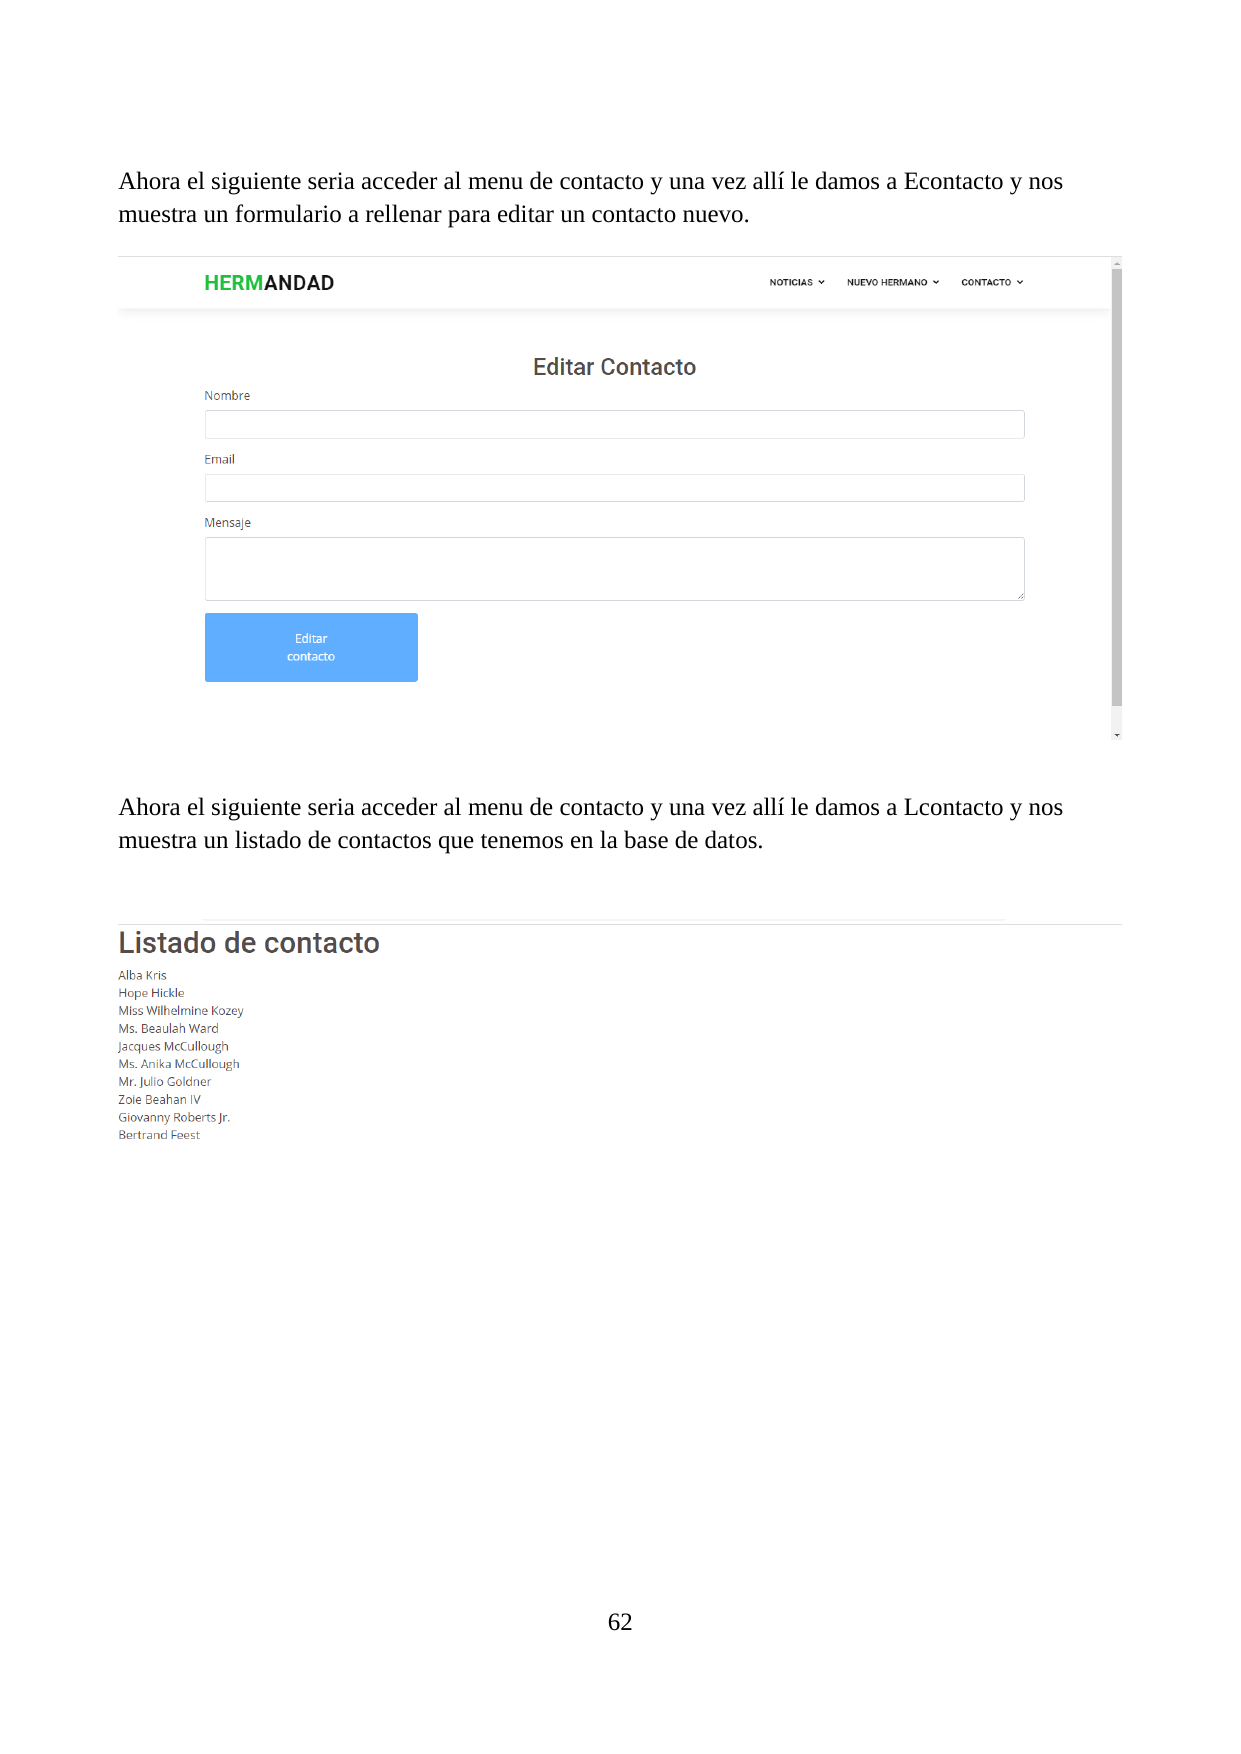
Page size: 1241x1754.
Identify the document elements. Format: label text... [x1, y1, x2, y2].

text Ahora el siguiente seria acceder al menu de contacto y una vez allí le damos a Lcontacto y nos muestra un listado de contactos que tenemos en la base de datos. [118, 792, 1122, 853]
picture [118, 919, 1123, 1168]
text Ahora el siguiente seria acceder al menu de contacto y una vez allí le damos a Econtacto y nos muestra un formulario a rellenar para editar un contacto nuevo. [118, 166, 1122, 227]
picture [118, 255, 1123, 740]
